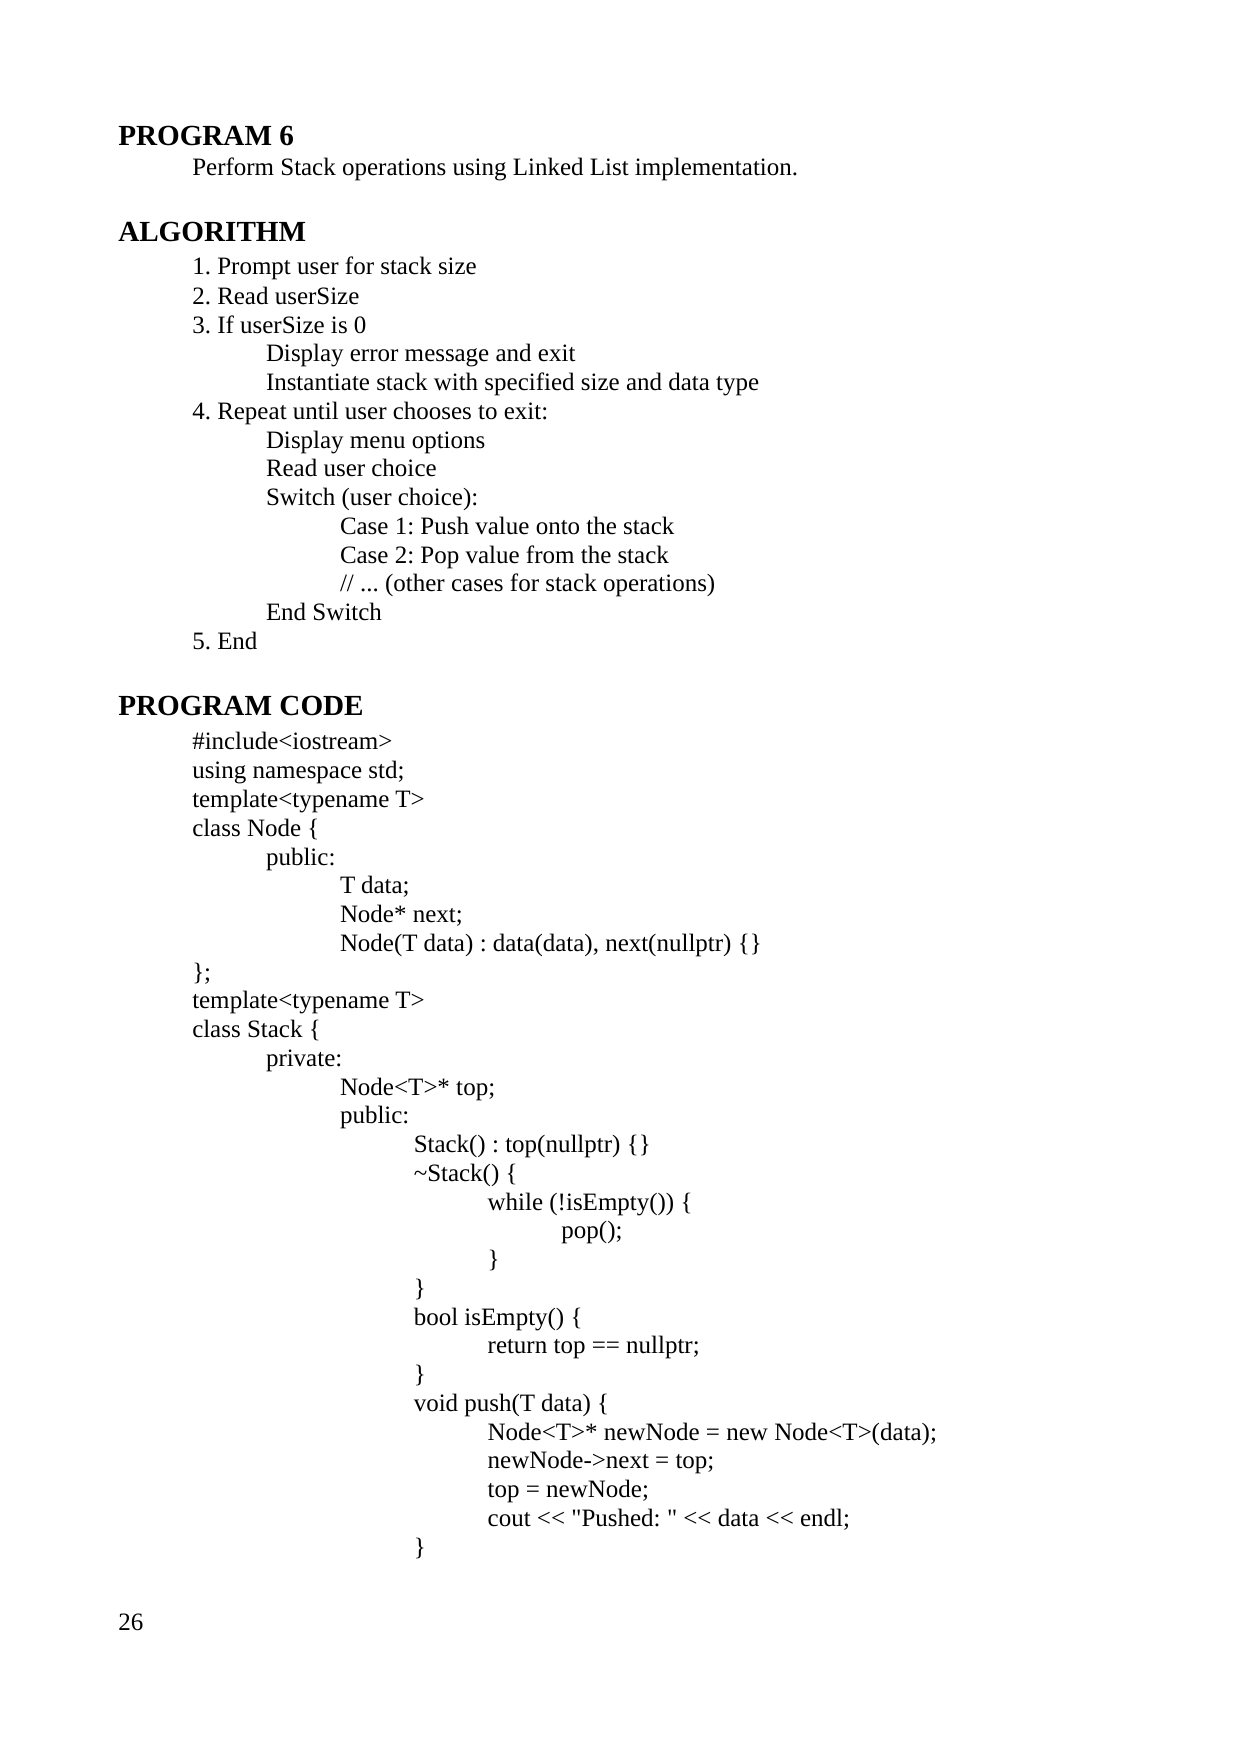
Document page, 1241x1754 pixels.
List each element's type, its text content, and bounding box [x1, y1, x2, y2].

text pop(); [118, 1215, 1122, 1244]
text } [118, 1273, 1122, 1302]
text Display error message and exit [118, 338, 1122, 367]
text ALGORITHM [118, 214, 1122, 247]
text Node<T>* newNode = new Node<T>(data); [118, 1417, 1122, 1445]
text using namespace std; [118, 755, 1122, 784]
text 5. End [118, 626, 1122, 655]
text } [118, 1244, 1122, 1273]
text Read user choice [118, 453, 1122, 482]
text T data; [118, 870, 1122, 899]
text public: [118, 842, 1122, 870]
text Case 2: Pop value from the stack [118, 540, 1122, 568]
text top = newNode; [118, 1474, 1122, 1503]
text private: [118, 1043, 1122, 1072]
text cout << "Pushed: " << data << endl; [118, 1503, 1122, 1532]
text 3. If userSize is 0 [118, 310, 1122, 338]
text // ... (other cases for stack operations) [118, 568, 1122, 597]
text Node<T>* top; [118, 1072, 1122, 1100]
text while (!isEmpty()) { [118, 1187, 1122, 1215]
text Case 1: Push value onto the stack [118, 511, 1122, 540]
text }; [118, 957, 1122, 985]
text } [118, 1532, 1122, 1560]
text Node(T data) : data(data), next(nullptr) {} [118, 928, 1122, 957]
text 4. Repeat until user chooses to exit: [118, 396, 1122, 425]
text ~Stack() { [118, 1158, 1122, 1187]
text newNode->next = top; [118, 1445, 1122, 1474]
text PROGRAM 6 [118, 118, 1122, 152]
text Node* next; [118, 899, 1122, 928]
text template<typename T> [118, 784, 1122, 813]
text Instantiate stack with specified size and data type [118, 367, 1122, 396]
text Switch (user choice): [118, 482, 1122, 511]
text class Node { [118, 813, 1122, 842]
text 2. Read userSize [118, 281, 1122, 310]
text PROGRAM CODE [118, 688, 1122, 722]
text } [118, 1359, 1122, 1388]
text template<typename T> [118, 985, 1122, 1014]
text Perform Stack operations using Linked List implementation. [118, 152, 1122, 180]
text void push(T data) { [118, 1388, 1122, 1417]
text Stack() : top(nullptr) {} [118, 1129, 1122, 1158]
text Display menu options [118, 425, 1122, 453]
text 1. Prompt user for stack size [118, 247, 1122, 281]
text bool isEmpty() { [118, 1302, 1122, 1330]
text #include<iostream> [118, 722, 1122, 755]
text return top == nullptr; [118, 1330, 1122, 1359]
text End Switch [118, 597, 1122, 626]
text class Stack { [118, 1014, 1122, 1043]
text public: [118, 1100, 1122, 1129]
